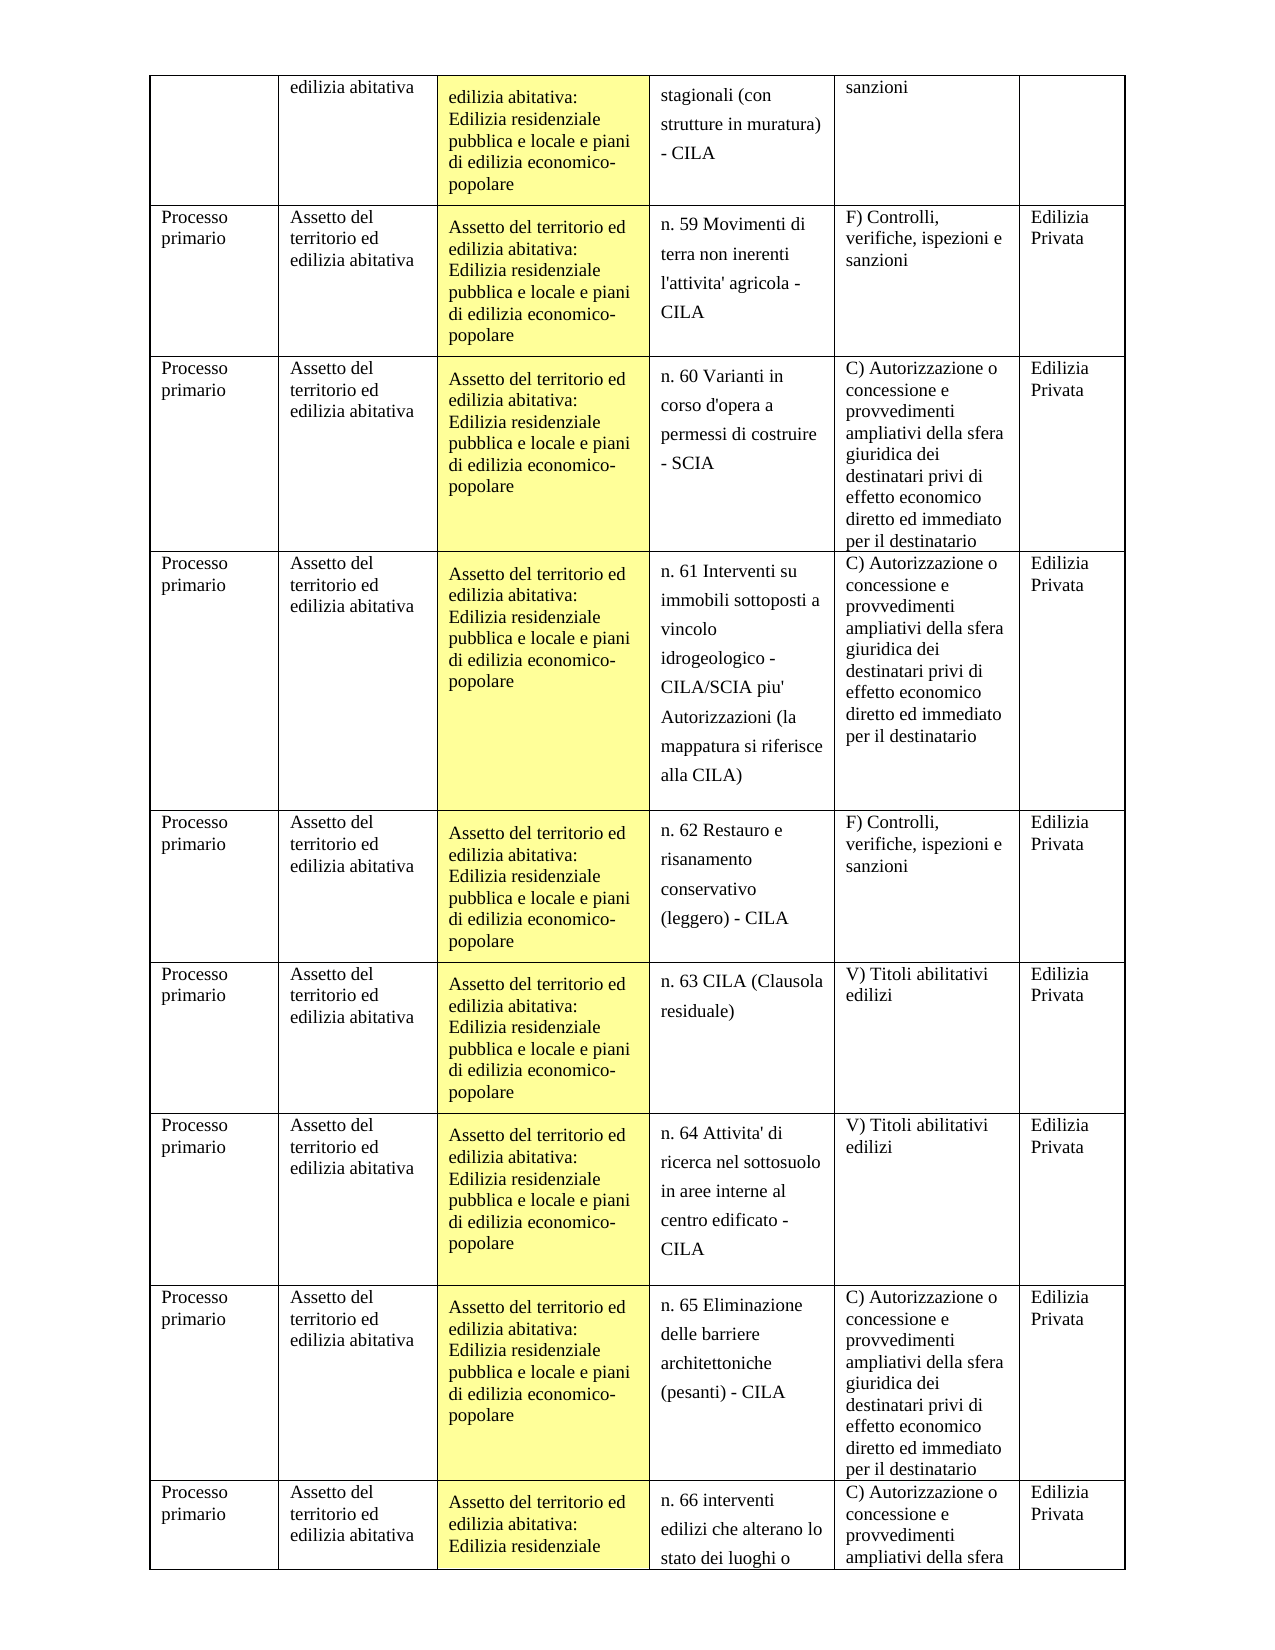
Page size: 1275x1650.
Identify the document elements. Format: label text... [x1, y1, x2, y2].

table_cell [1020, 76, 1124, 205]
table_cell [151, 76, 278, 205]
table_cell C) Autorizzazione o concessione e provvedimenti ampliativi della sfera giuridica dei destinatari privi di effetto economico diretto ed immediato per il destinatario [835, 1286, 1019, 1480]
table_cell Processo primario [151, 206, 278, 356]
table_cell Processo primario [151, 552, 278, 810]
table_cell Assetto del territorio ed edilizia abitativa [279, 357, 437, 551]
table_cell edilizia abitativa: Edilizia residenziale pubblica e locale e piani di edilizia economico-popolare [438, 76, 649, 205]
table_cell C) Autorizzazione o concessione e provvedimenti ampliativi della sfera giuridica dei destinatari privi di effetto economico diretto ed immediato per il destinatario [835, 357, 1019, 551]
table_cell Edilizia Privata [1020, 552, 1124, 810]
table_cell Processo primario [151, 1481, 278, 1568]
table_cell Edilizia Privata [1020, 1114, 1124, 1285]
table_cell n. 59 Movimenti di terra non inerenti l'attivita' agricola - CILA [650, 206, 834, 356]
table_cell Assetto del territorio ed edilizia abitativa [279, 1481, 437, 1568]
table_cell Edilizia Privata [1020, 963, 1124, 1113]
table_cell Assetto del territorio ed edilizia abitativa: Edilizia residenziale pubblica e locale e piani di edilizia economico-popolare [438, 811, 649, 962]
table_cell Edilizia Privata [1020, 1481, 1124, 1568]
table_cell Assetto del territorio ed edilizia abitativa: Edilizia residenziale pubblica e locale e piani di edilizia economico-popolare [438, 963, 649, 1113]
table_cell Assetto del territorio ed edilizia abitativa: Edilizia residenziale pubblica e locale e piani di edilizia economico-popolare [438, 1114, 649, 1285]
table_cell V) Titoli abilitativi edilizi [835, 1114, 1019, 1285]
table_cell edilizia abitativa [279, 76, 437, 205]
table_cell n. 63 CILA (Clausola residuale) [650, 963, 834, 1113]
table_cell Edilizia Privata [1020, 811, 1124, 962]
table_cell Assetto del territorio ed edilizia abitativa [279, 1114, 437, 1285]
table_cell C) Autorizzazione o concessione e provvedimenti ampliativi della sfera giuridica dei destinatari privi di effetto economico diretto ed immediato per il destinatario [835, 552, 1019, 810]
table_cell Assetto del territorio ed edilizia abitativa [279, 552, 437, 810]
table_cell Assetto del territorio ed edilizia abitativa [279, 963, 437, 1113]
table_cell F) Controlli, verifiche, ispezioni e sanzioni [835, 811, 1019, 962]
table_cell n. 65 Eliminazione delle barriere architettoniche (pesanti) - CILA [650, 1286, 834, 1480]
table_cell stagionali (con strutture in muratura) - CILA [650, 76, 834, 205]
table_cell C) Autorizzazione o concessione e provvedimenti ampliativi della sfera [835, 1481, 1019, 1568]
table_cell Assetto del territorio ed edilizia abitativa [279, 811, 437, 962]
table_cell n. 66 interventi edilizi che alterano lo stato dei luoghi o [650, 1481, 834, 1568]
table_cell n. 61 Interventi su immobili sottoposti a vincolo idrogeologico - CILA/SCIA piu' Autorizzazioni (la mappatura si riferisce alla CILA) [650, 552, 834, 810]
table_cell Assetto del territorio ed edilizia abitativa: Edilizia residenziale pubblica e locale e piani di edilizia economico-popolare [438, 1286, 649, 1480]
table_cell Processo primario [151, 811, 278, 962]
table_cell Assetto del territorio ed edilizia abitativa [279, 206, 437, 356]
table_cell n. 64 Attivita' di ricerca nel sottosuolo in aree interne al centro edificato - CILA [650, 1114, 834, 1285]
table_cell Processo primario [151, 1286, 278, 1480]
table_cell Edilizia Privata [1020, 1286, 1124, 1480]
table_cell Processo primario [151, 357, 278, 551]
table_cell n. 62 Restauro e risanamento conservativo (leggero) - CILA [650, 811, 834, 962]
table_cell Edilizia Privata [1020, 206, 1124, 356]
table_cell Assetto del territorio ed edilizia abitativa: Edilizia residenziale pubblica e locale e piani di edilizia economico-popolare [438, 357, 649, 551]
table_cell sanzioni [835, 76, 1019, 205]
table_cell Processo primario [151, 1114, 278, 1285]
table_cell F) Controlli, verifiche, ispezioni e sanzioni [835, 206, 1019, 356]
table_cell V) Titoli abilitativi edilizi [835, 963, 1019, 1113]
table_cell Assetto del territorio ed edilizia abitativa: Edilizia residenziale pubblica e locale e piani di edilizia economico-popolare [438, 206, 649, 356]
table_cell Assetto del territorio ed edilizia abitativa: Edilizia residenziale [438, 1481, 649, 1568]
table_cell Processo primario [151, 963, 278, 1113]
table_cell Assetto del territorio ed edilizia abitativa: Edilizia residenziale pubblica e locale e piani di edilizia economico-popolare [438, 552, 649, 810]
table_cell n. 60 Varianti in corso d'opera a permessi di costruire - SCIA [650, 357, 834, 551]
table_cell Assetto del territorio ed edilizia abitativa [279, 1286, 437, 1480]
table_cell Edilizia Privata [1020, 357, 1124, 551]
